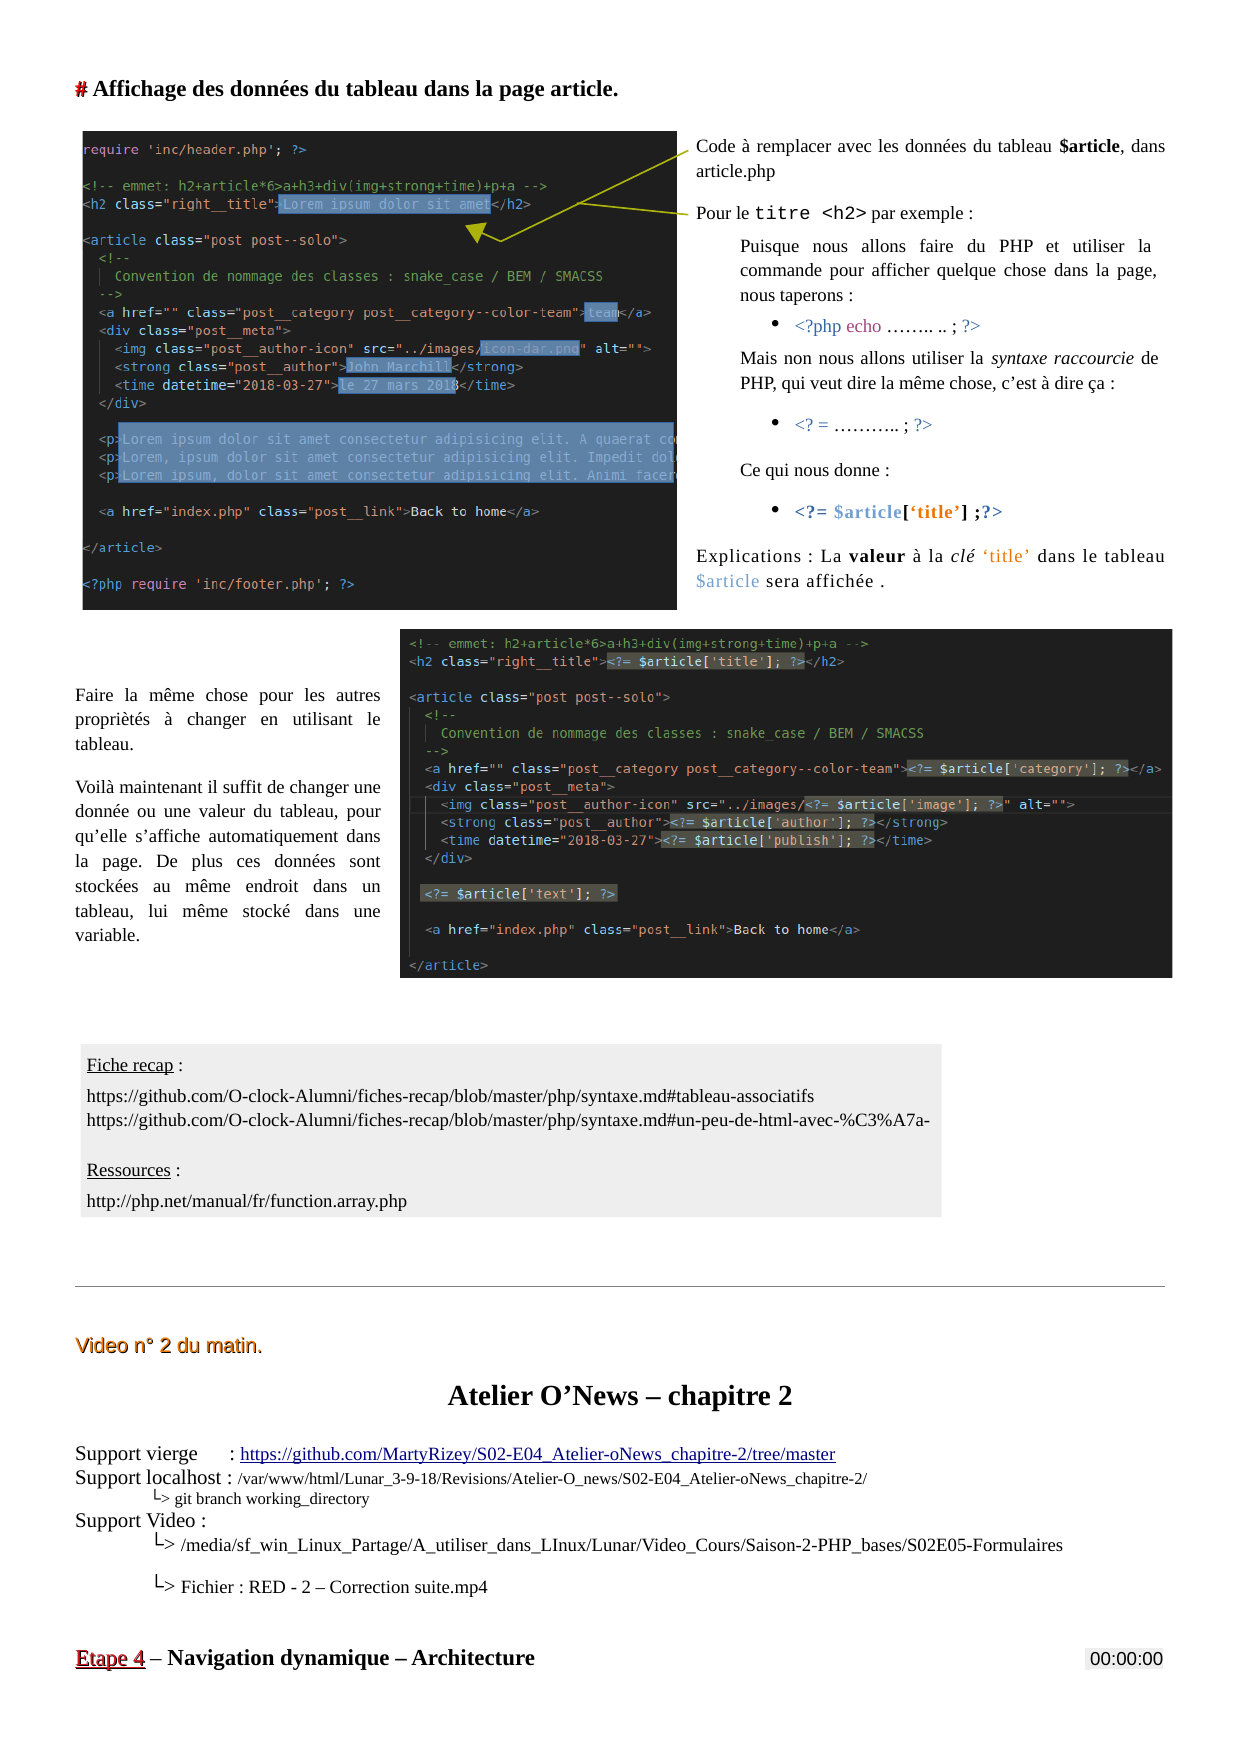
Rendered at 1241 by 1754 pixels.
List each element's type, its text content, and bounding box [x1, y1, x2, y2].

text └> git branch working_directory [75, 1489, 1165, 1508]
text └> Fichier : RED - 2 – Correction suite.mp4 [75, 1574, 1165, 1598]
text └> /media/sf_win_Linux_Partage/A_utiliser_dans_LInux/Lunar/Video_Cours/Saison-2-PHP_bases/S02E05-Formulaires [75, 1532, 1165, 1556]
text Faire la même chose pour les autres propriètés à changer en utilisant le tableau. [75, 683, 400, 754]
text Atelier O’News – chapitre 2 [75, 1378, 1165, 1412]
list <?php echo …….. .. ; ?> [677, 315, 1165, 338]
list <?= $article[‘title’] ;?> [677, 501, 1165, 524]
text Code à remplacer avec les données du tableau $article, dans article.php [677, 135, 1165, 181]
text Pour le titre <h2> par exemple : [677, 202, 1165, 225]
text Ce qui nous donne : [677, 458, 1165, 480]
text Mais non nous allons utiliser la syntaxe raccourcie de PHP, qui veut dire la même chose, c’est à dire ça : [677, 347, 1165, 393]
text Explications : La valeur à la clé ‘title’ dans le tableau $article sera affichée . [677, 545, 1165, 591]
picture [82, 131, 677, 610]
text Puisque nous allons faire du PHP et utiliser la commande pour afficher quelque chose dans la page, nous taperons : [677, 234, 1165, 306]
text Etape 4 – Navigation dynamique – Architecture 00:00:00 [75, 1644, 1165, 1671]
text Support Video : [75, 1508, 1165, 1532]
picture [400, 629, 1173, 978]
picture [585, 158, 677, 212]
text Support vierge : https://github.com/MartyRizey/S02-E04_Atelier-oNews_chapitre-2/tree/master [75, 1441, 1165, 1465]
list <? = ……….. ; ?> [677, 414, 1165, 437]
text Support localhost : /var/www/html/Lunar_3-9-18/Revisions/Atelier-O_news/S02-E04_Atelier-oNews_chapitre-2/ [75, 1465, 1165, 1489]
text Voilà maintenant il suffit de changer une donnée ou une valeur du tableau, pour qu’elle s’affiche automatiquement dans la page. De plus ces données sont stockées au même endroit dans un tableau, lui même stocké dans une variable. [75, 776, 400, 946]
text Video n° 2 du matin. [75, 1333, 1165, 1357]
text # Affichage des données du tableau dans la page article. [75, 75, 1165, 101]
